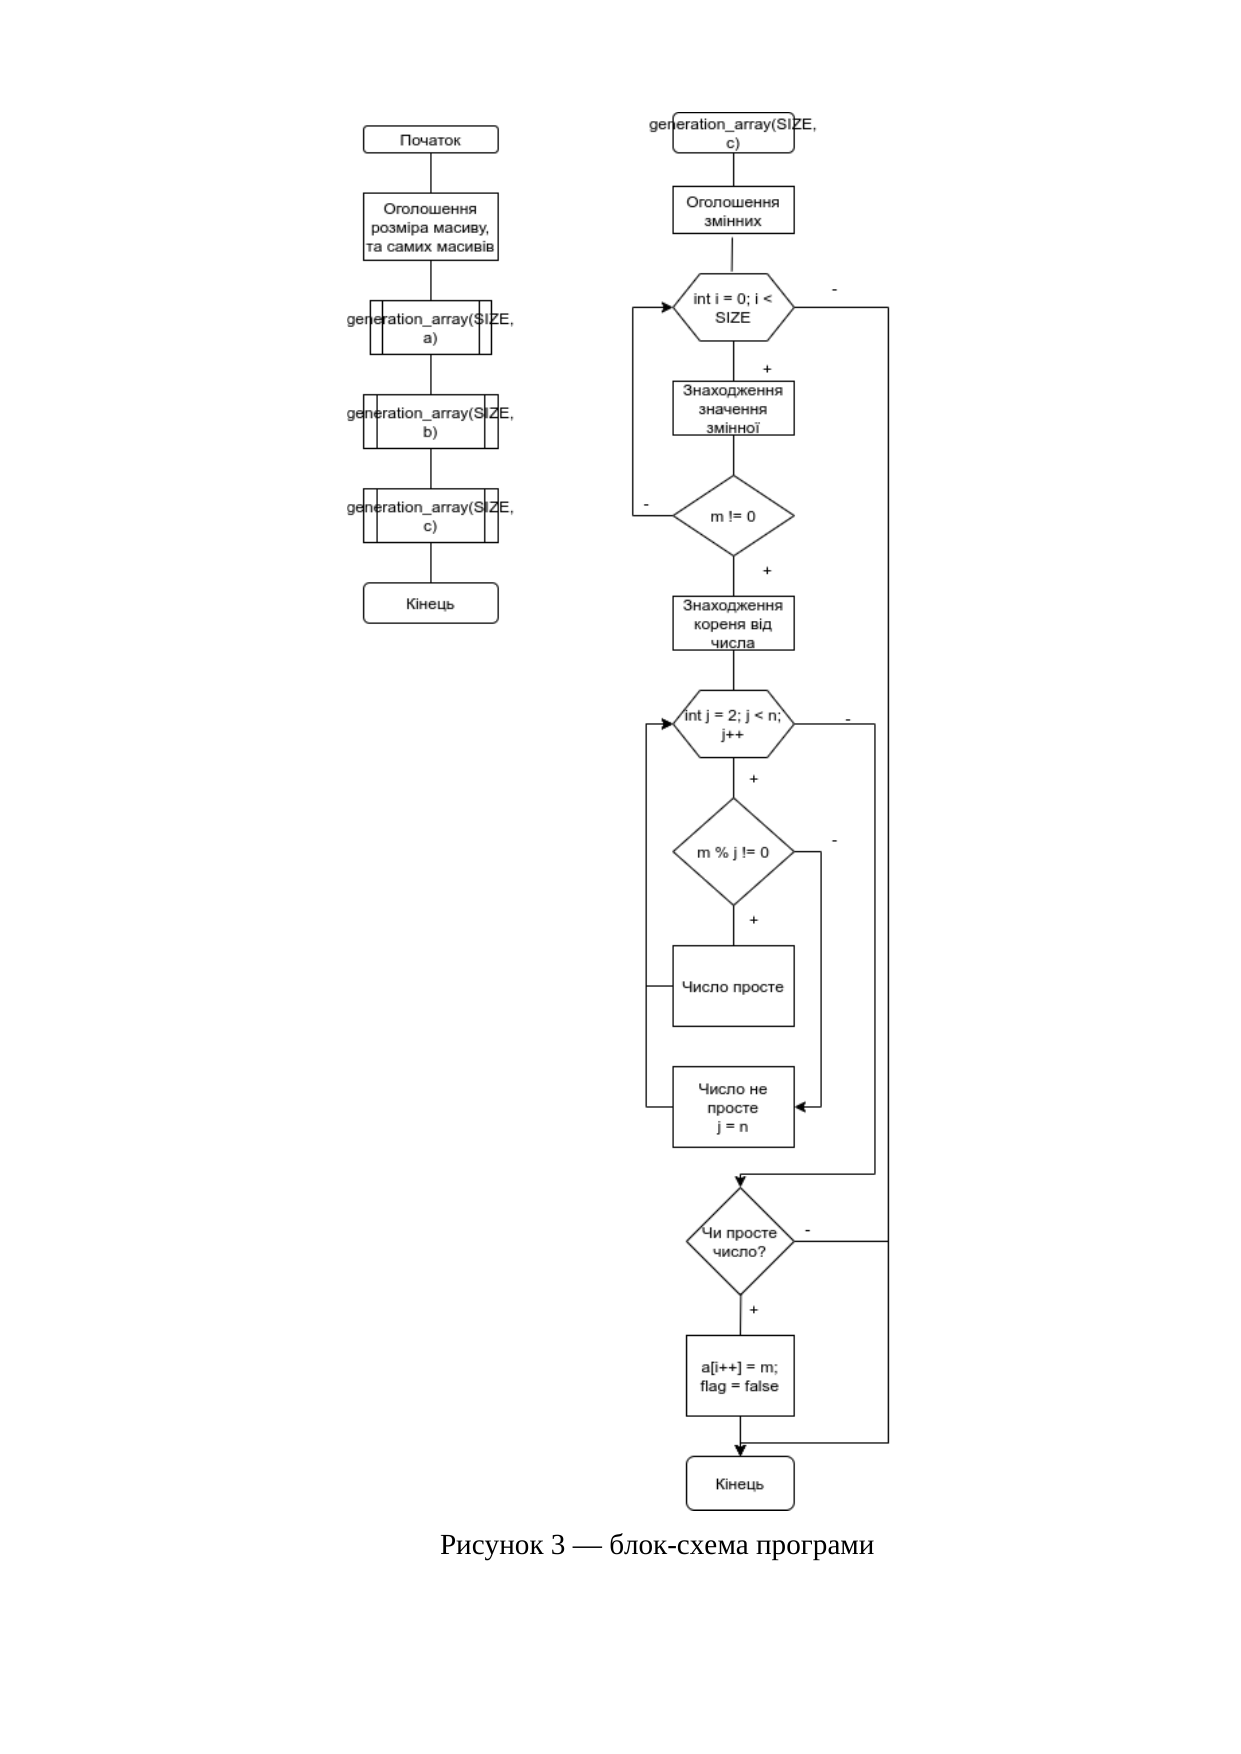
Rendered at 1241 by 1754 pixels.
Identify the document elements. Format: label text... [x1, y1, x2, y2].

text Рисунок 3 — блок-схема програми [118, 1511, 1122, 1561]
picture [347, 112, 900, 1511]
